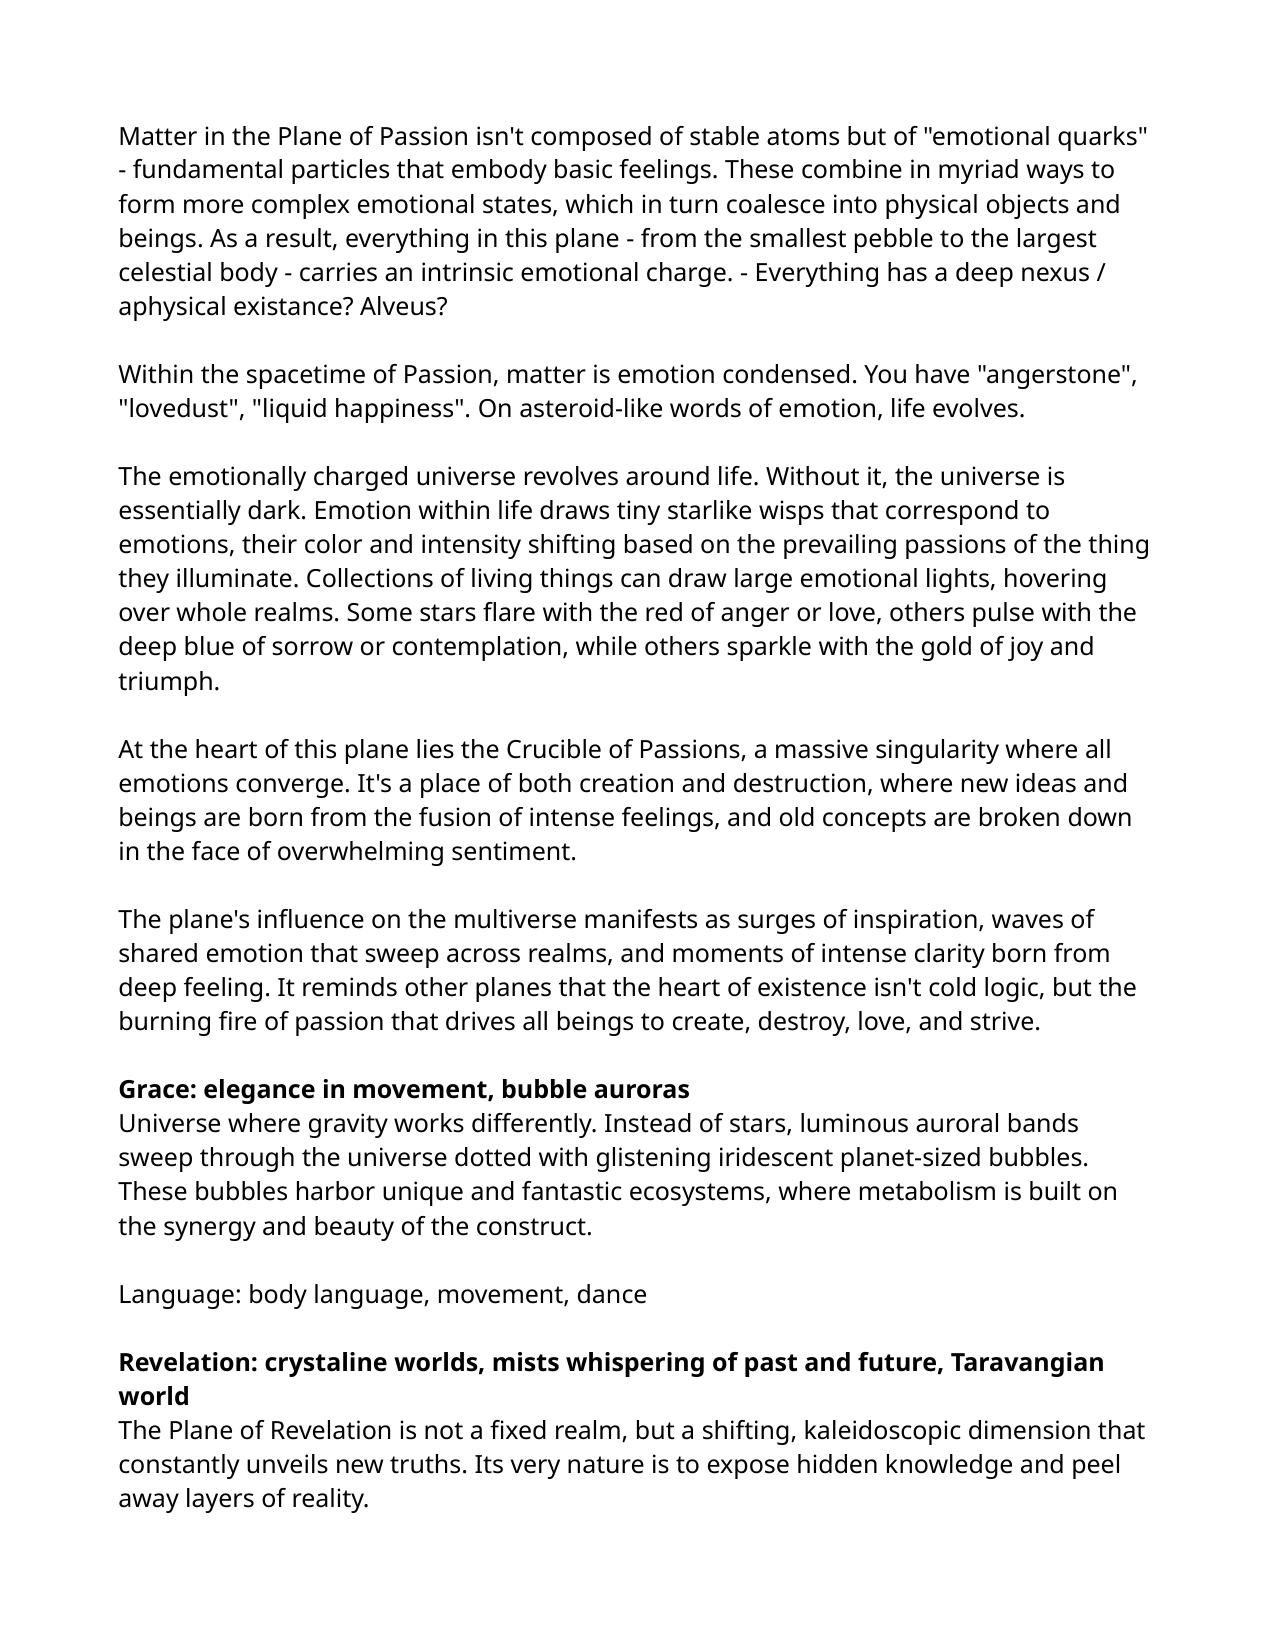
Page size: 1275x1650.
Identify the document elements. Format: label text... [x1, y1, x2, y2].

text Matter in the Plane of Passion isn't composed of stable atoms but of "emotional quarks" - fundamental particles that embody basic feelings. These combine in myriad ways to form more complex emotional states, which in turn coalesce into physical objects and beings. As a result, everything in this plane - from the smallest pebble to the largest celestial body - carries an intrinsic emotional charge. - Everything has a deep nexus / aphysical existance? Alveus? Within the spacetime of Passion, matter is emotion condensed. You have "angerstone", "lovedust", "liquid happiness". On asteroid-like words of emotion, life evolves. The emotionally charged universe revolves around life. Without it, the universe is essentially dark. Emotion within life draws tiny starlike wisps that correspond to emotions, their color and intensity shifting based on the prevailing passions of the thing they illuminate. Collections of living things can draw large emotional lights, hovering over whole realms. Some stars flare with the red of anger or love, others pulse with the deep blue of sorrow or contemplation, while others sparkle with the gold of joy and triumph. At the heart of this plane lies the Crucible of Passions, a massive singularity where all emotions converge. It's a place of both creation and destruction, where new ideas and beings are born from the fusion of intense feelings, and old concepts are broken down in the face of overwhelming sentiment. The plane's influence on the multiverse manifests as surges of inspiration, waves of shared emotion that sweep across realms, and moments of intense clarity born from deep feeling. It reminds other planes that the heart of existence isn't cold logic, but the burning fire of passion that drives all beings to create, destroy, love, and strive. Grace: elegance in movement, bubble auroras Universe where gravity works differently. Instead of stars, luminous auroral bands sweep through the universe dotted with glistening iridescent planet-sized bubbles. These bubbles harbor unique and fantastic ecosystems, where metabolism is built on the synergy and beauty of the construct. Language: body language, movement, dance Revelation: crystaline worlds, mists whispering of past and future, Taravangian world The Plane of Revelation is not a fixed realm, but a shifting, kaleidoscopic dimension that constantly unveils new truths. Its very nature is to expose hidden knowledge and peel away layers of reality. [118, 118, 1157, 1515]
